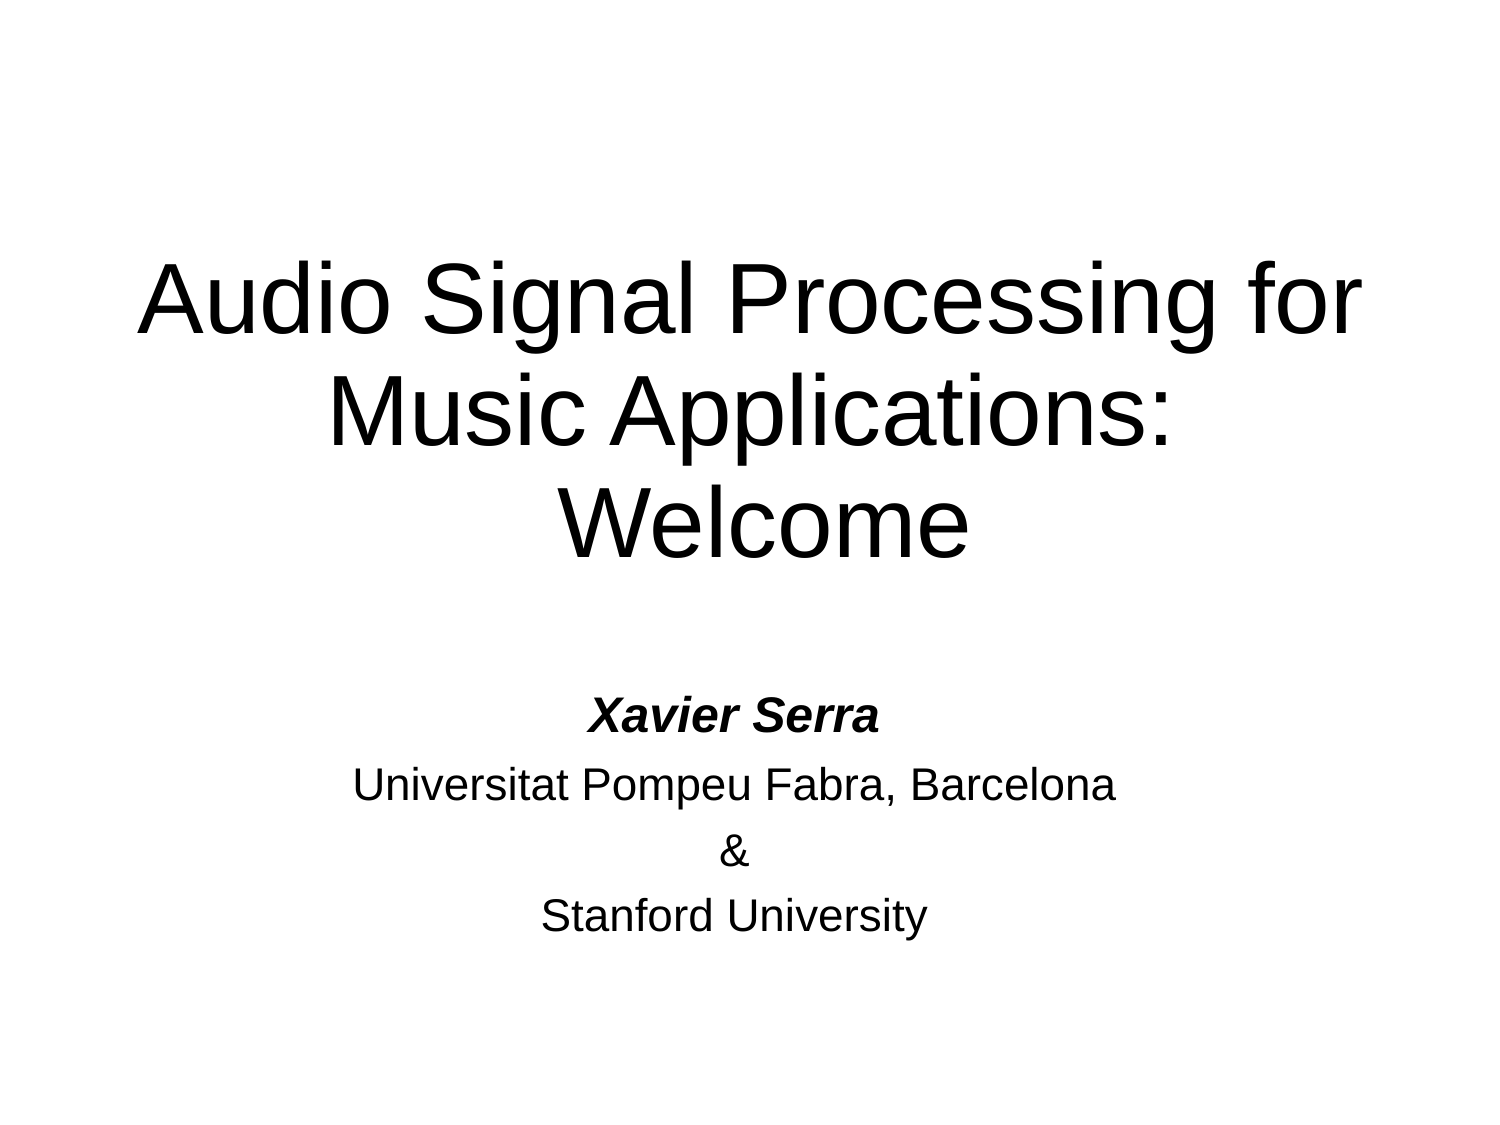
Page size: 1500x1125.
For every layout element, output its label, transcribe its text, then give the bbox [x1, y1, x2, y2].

title Audio Signal Processing for Music Applications: Welcome [75, 221, 1456, 601]
text_box Xavier Serra Universitat Pompeu Fabra, Barcelona & Stanford University [278, 680, 1191, 965]
